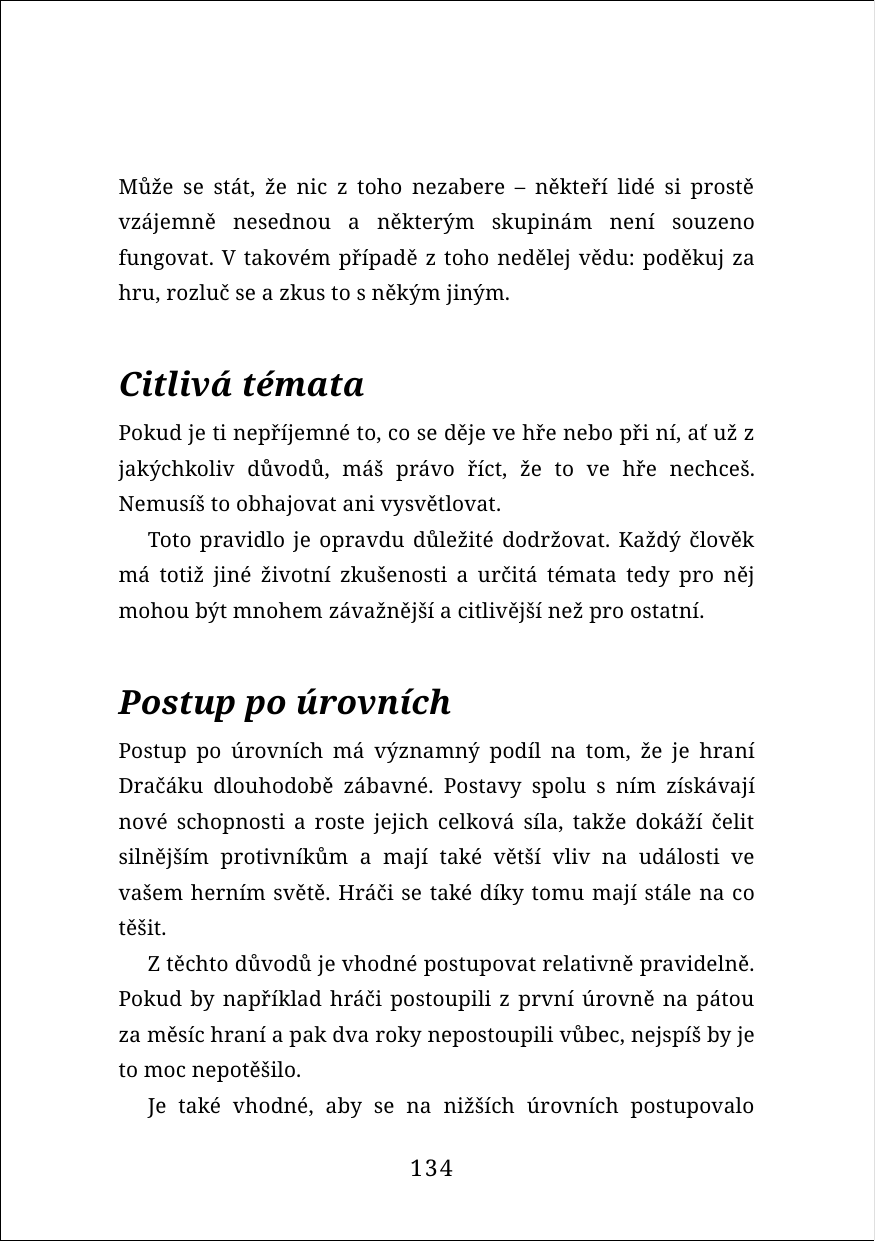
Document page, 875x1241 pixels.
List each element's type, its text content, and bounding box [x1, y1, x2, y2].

text Postup po úrovních má významný podíl na tom, že je hraní Dračáku dlouhodobě zábavné. Postavy spolu s ním získávají nové schopnosti a roste jejich celková síla, takže dokáží čelit silnějším protivníkům a mají také větší vliv na události ve vašem herním světě. Hráči se také díky tomu mají stále na co těšit. Z těchto důvodů je vhodné postupovat relativně pravidelně. Pokud by například hráči postoupili z první úrovně na pátou za měsíc hraní a pak dva roky nepostoupili vůbec, nejspíš by je to moc nepotěšilo. Je také vhodné, aby se na nižších úrovních postupovalo [118, 736, 756, 1119]
subtitle Citlivá témata [118, 361, 756, 407]
text Pokud je ti nepříjemné to, co se děje ve hře nebo při ní, ať už z jakýchkoliv důvodů, máš právo říct, že to ve hře nechceš. Nemusíš to obhajovat ani vysvětlovat. Toto pravidlo je opravdu důležité dodržovat. Každý člověk má totiž jiné životní zkušenosti a určitá témata tedy pro něj mohou být mnohem závažnější a citlivější než pro ostatní. [118, 418, 756, 624]
subtitle Postup po úrovních [118, 679, 756, 724]
text Může se stát, že nic z toho nezabere – někteří lidé si prostě vzájemně nesednou a některým skupinám není souzeno fungovat. V takovém případě z toho nedělej vědu: poděkuj za hru, rozluč se a zkus to s někým jiným. [118, 172, 756, 307]
